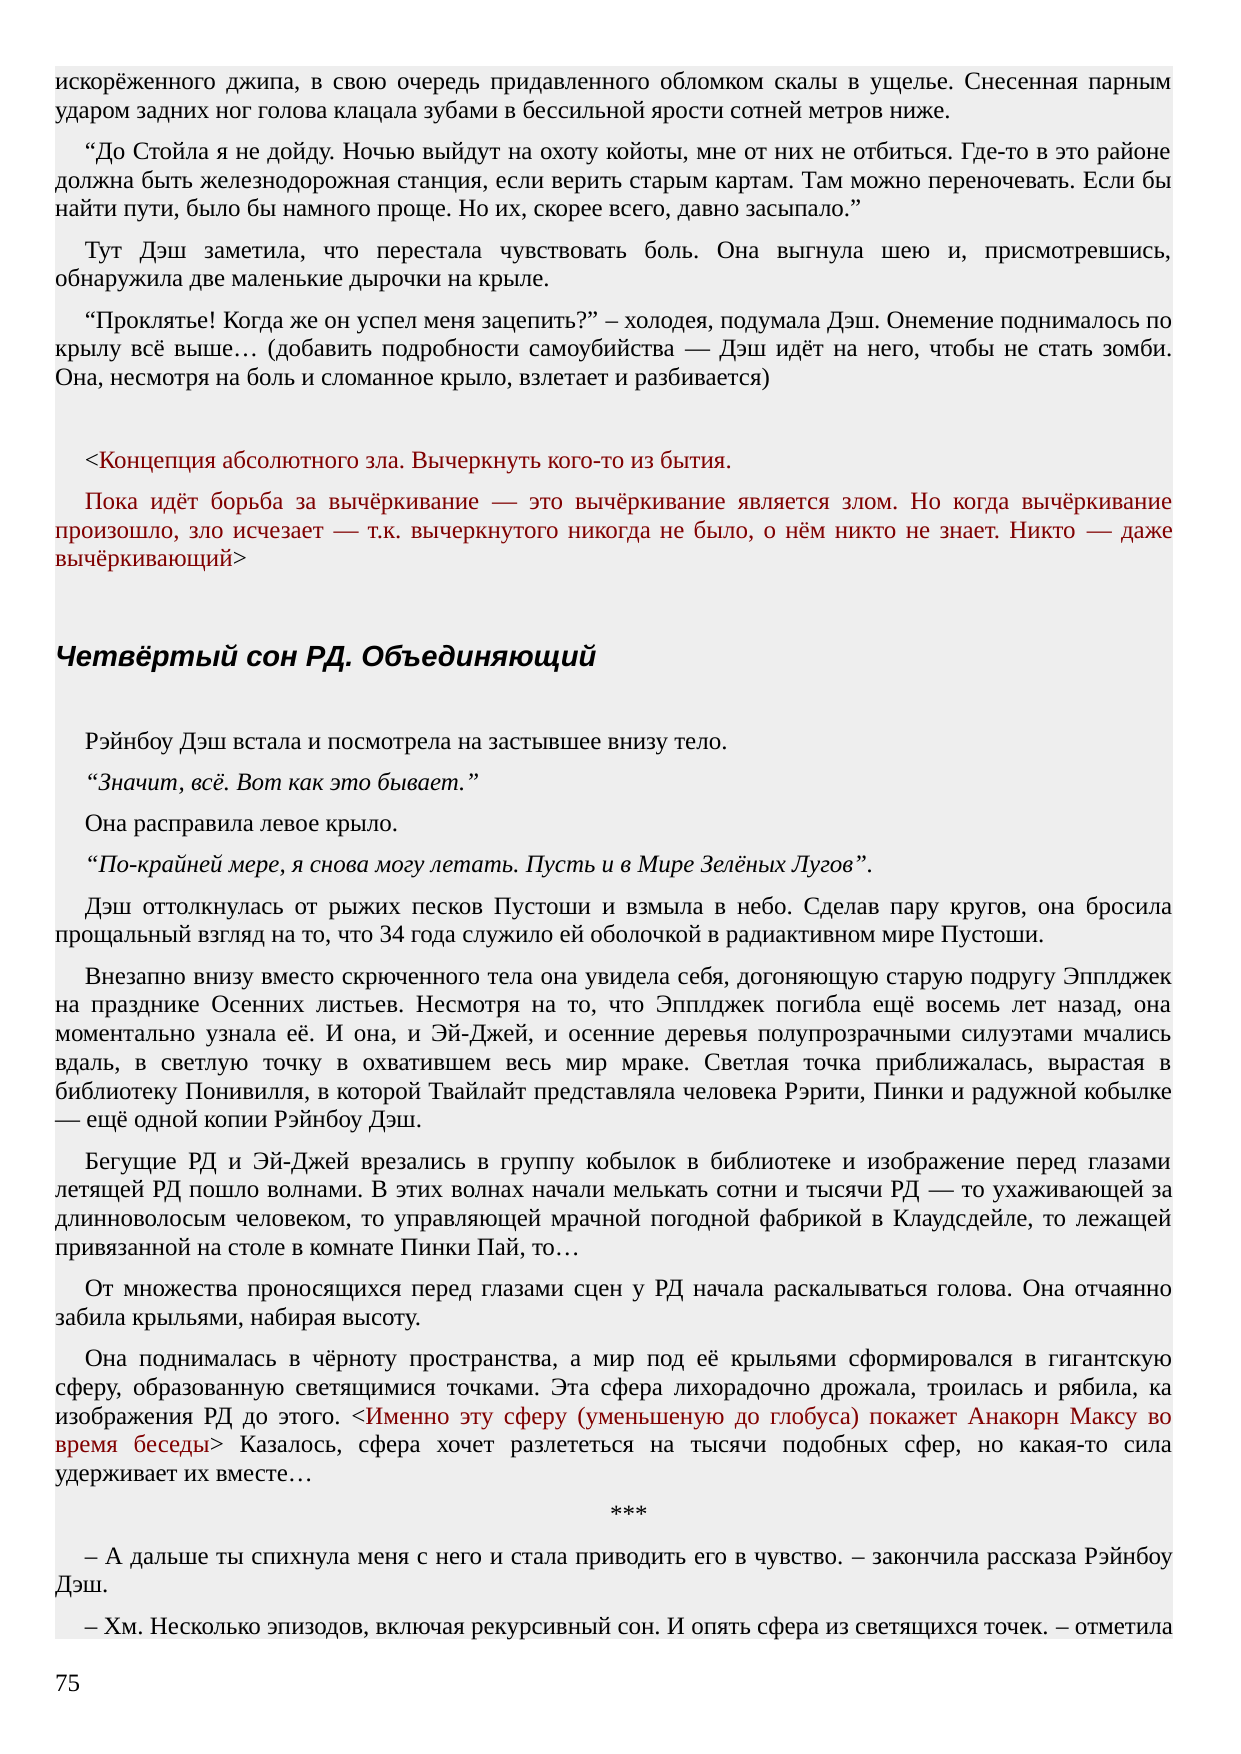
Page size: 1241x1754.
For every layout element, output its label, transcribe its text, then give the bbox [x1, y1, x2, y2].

subtitle Четвёртый сон РД. Объединяющий [55, 638, 1173, 672]
text Пока идёт борьба за вычёркивание — это вычёркивание является злом. Но когда вычёркивание произошло, зло исчезает — т.к. вычеркнутого никогда не было, о нём никто не знает. Никто — даже вычёркивающий> [55, 486, 1173, 572]
text <Концепция абсолютного зла. Вычеркнуть кого-то из бытия. [55, 445, 1173, 473]
text Она расправила левое крыло. [55, 808, 1173, 837]
text Она поднималась в чёрноту пространства, а мир под её крыльями сформировался в гигантскую сферу, образованную светящимися точками. Эта сфера лихорадочно дрожала, троилась и рябила, ка изображения РД до этого. <Именно эту сферу (уменьшеную до глобуса) покажет Анакорн Максу во время беседы> Казалось, сфера хочет разлететься на тысячи подобных сфер, но какая-то сила удерживает их вместе… [55, 1343, 1173, 1487]
text – А дальше ты спихнула меня с него и стала приводить его в чувство. – закончила рассказа Рэйнбоу Дэш. [55, 1541, 1173, 1598]
text “Проклятье! Когда же он успел меня зацепить?” – холодея, подумала Дэш. Онемение поднималось по крылу всё выше… (добавить подробности самоубийства — Дэш идёт на него, чтобы не стать зомби. Она, несмотря на боль и сломанное крыло, взлетает и разбивается) [55, 305, 1173, 391]
text Дэш оттолкнулась от рыжих песков Пустоши и взмыла в небо. Сделав пару кругов, она бросила прощальный взгляд на то, что 34 года служило ей оболочкой в радиактивном мире Пустоши. [55, 891, 1173, 948]
text “До Стойла я не дойду. Ночью выйдут на охоту койоты, мне от них не отбиться. Где-то в это районе должна быть железнодорожная станция, если верить старым картам. Там можно переночевать. Если бы найти пути, было бы намного проще. Но их, скорее всего, давно засыпало.” [55, 136, 1173, 222]
text “По-крайней мере, я снова могу летать. Пусть и в Мире Зелёных Лугов”. [55, 849, 1173, 878]
text От множества проносящихся перед глазами сцен у РД начала раскалываться голова. Она отчаянно забила крыльями, набирая высоту. [55, 1273, 1173, 1331]
text Рэйнбоу Дэш встала и посмотрела на застывшее внизу тело. [55, 726, 1173, 754]
text Бегущие РД и Эй-Джей врезались в группу кобылок в библиотеке и изображение перед глазами летящей РД пошло волнами. В этих волнах начали мелькать сотни и тысячи РД — то ухаживающей за длинноволосым человеком, то управляющей мрачной погодной фабрикой в Клаудсдейле, то лежащей привязанной на столе в комнате Пинки Пай, то… [55, 1146, 1173, 1261]
text Внезапно внизу вместо скрюченного тела она увидела себя, догоняющую старую подругу Эпплджек на празднике Осенних листьев. Несмотря на то, что Эпплджек погибла ещё восемь лет назад, она моментально узнала её. И она, и Эй-Джей, и осенние деревья полупрозрачными силуэтами мчались вдаль, в светлую точку в охватившем весь мир мраке. Светлая точка приближалась, вырастая в библиотеку Понивилля, в которой Твайлайт представляла человека Рэрити, Пинки и радужной кобылке — ещё одной копии Рэйнбоу Дэш. [55, 961, 1173, 1133]
text “Значит, всё. Вот как это бывает.” [55, 767, 1173, 796]
text Тут Дэш заметила, что перестала чувствовать боль. Она выгнула шею и, присмотревшись, обнаружила две маленькие дырочки на крыле. [55, 235, 1173, 292]
text искорёженного джипа, в свою очередь придавленного обломком скалы в ущелье. Снесенная парным ударом задних ног голова клацала зубами в бессильной ярости сотней метров ниже. [55, 66, 1173, 123]
text *** [55, 1499, 1173, 1528]
text – Хм. Несколько эпизодов, включая рекурсивный сон. И опять сфера из светящихся точек. – отметила [55, 1611, 1173, 1639]
